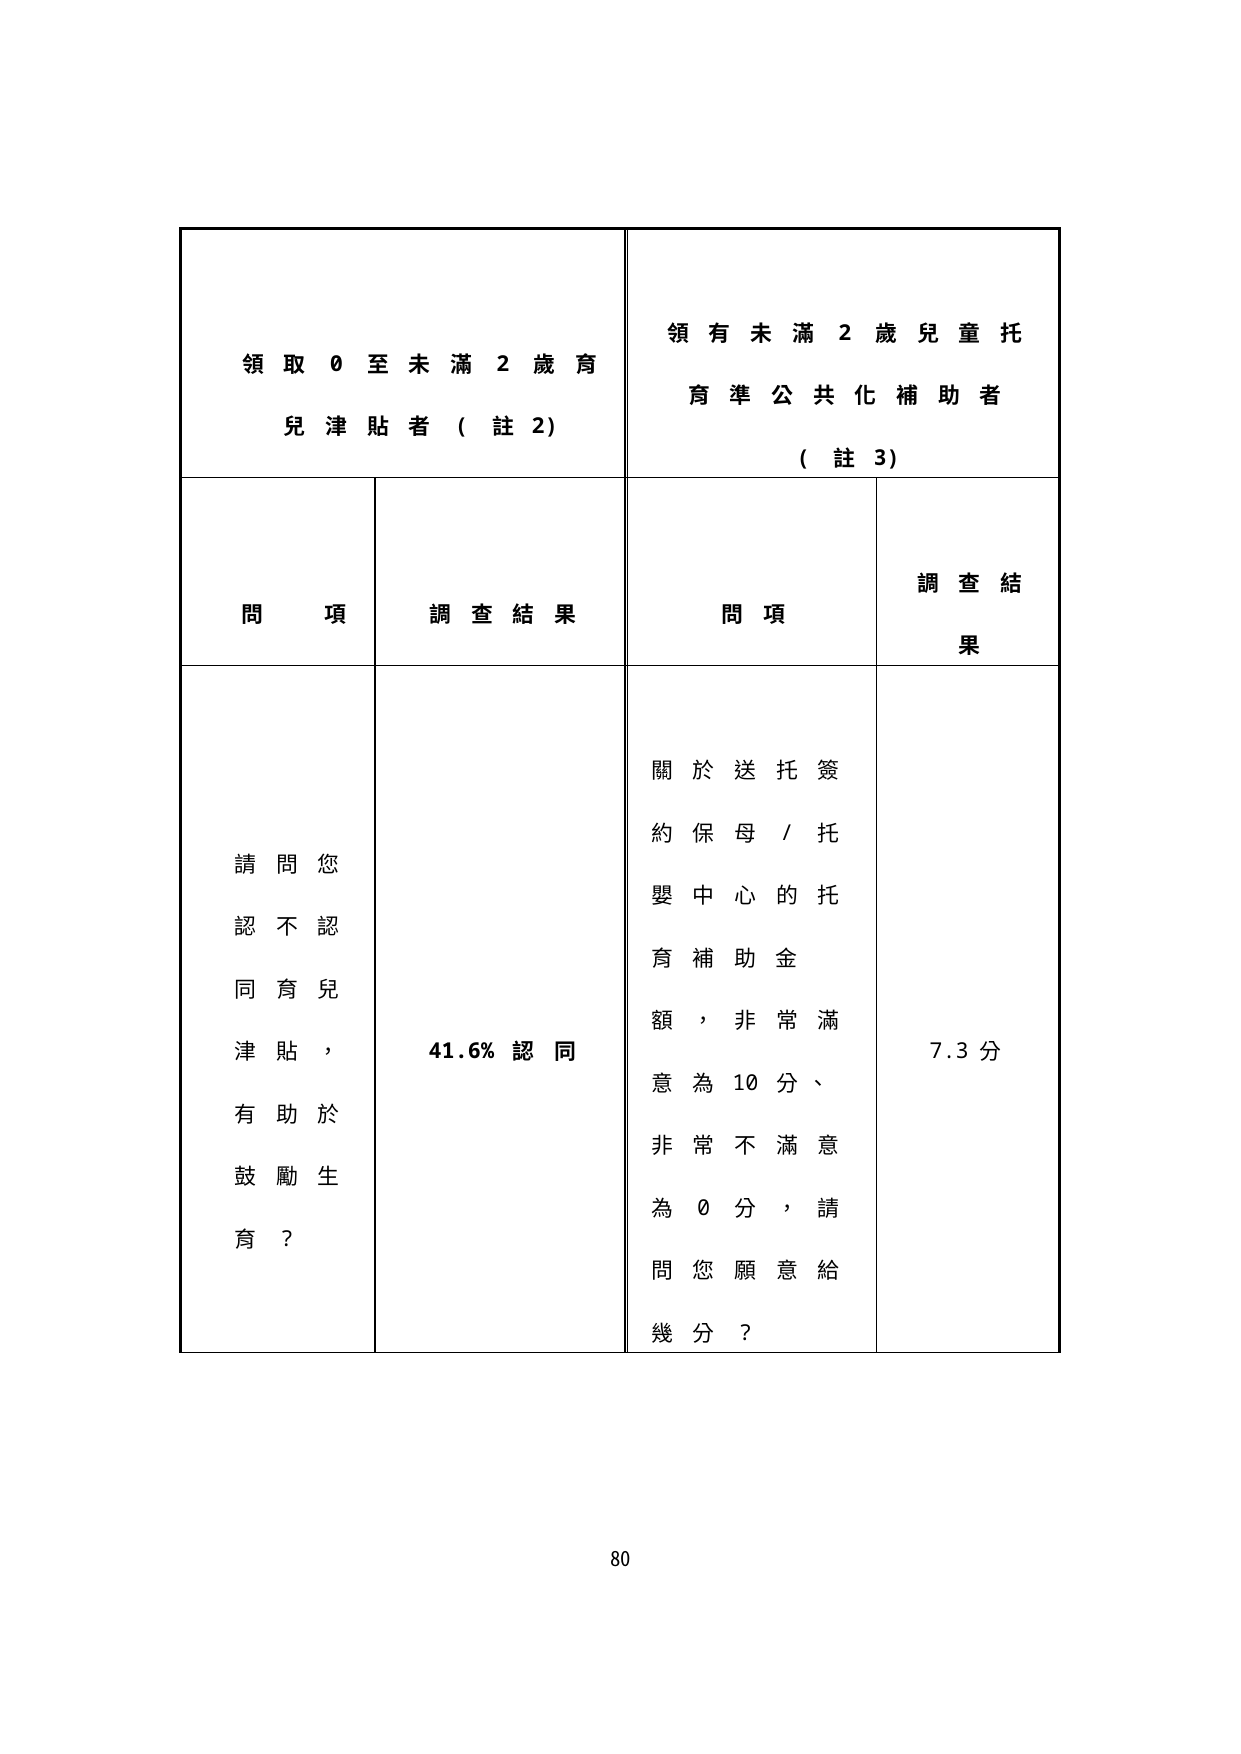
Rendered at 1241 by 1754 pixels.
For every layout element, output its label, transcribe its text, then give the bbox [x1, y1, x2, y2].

table_cell 問 項 [182, 478, 374, 665]
table_cell 問項 [628, 478, 876, 665]
table_cell 41.6%認同 [376, 666, 624, 1352]
table_cell 調查結果 [376, 478, 624, 665]
table_cell 關於送托簽約保母/托嬰中心的托育補助金額，非常滿意為10分、非常不滿意為0分，請問您願意給幾分? [628, 666, 876, 1352]
table_cell 請問您認不認同育兒津貼，有助於鼓勵生育? [182, 666, 374, 1352]
table_cell 7.3分 [877, 666, 1058, 1352]
table_header 領有未滿2歲兒童托育準公共化補助者 (註3) [628, 230, 1058, 477]
table_header 領取0至未滿2歲育兒津貼者(註2) [182, 230, 624, 477]
table_cell 調查結果 [877, 478, 1058, 665]
